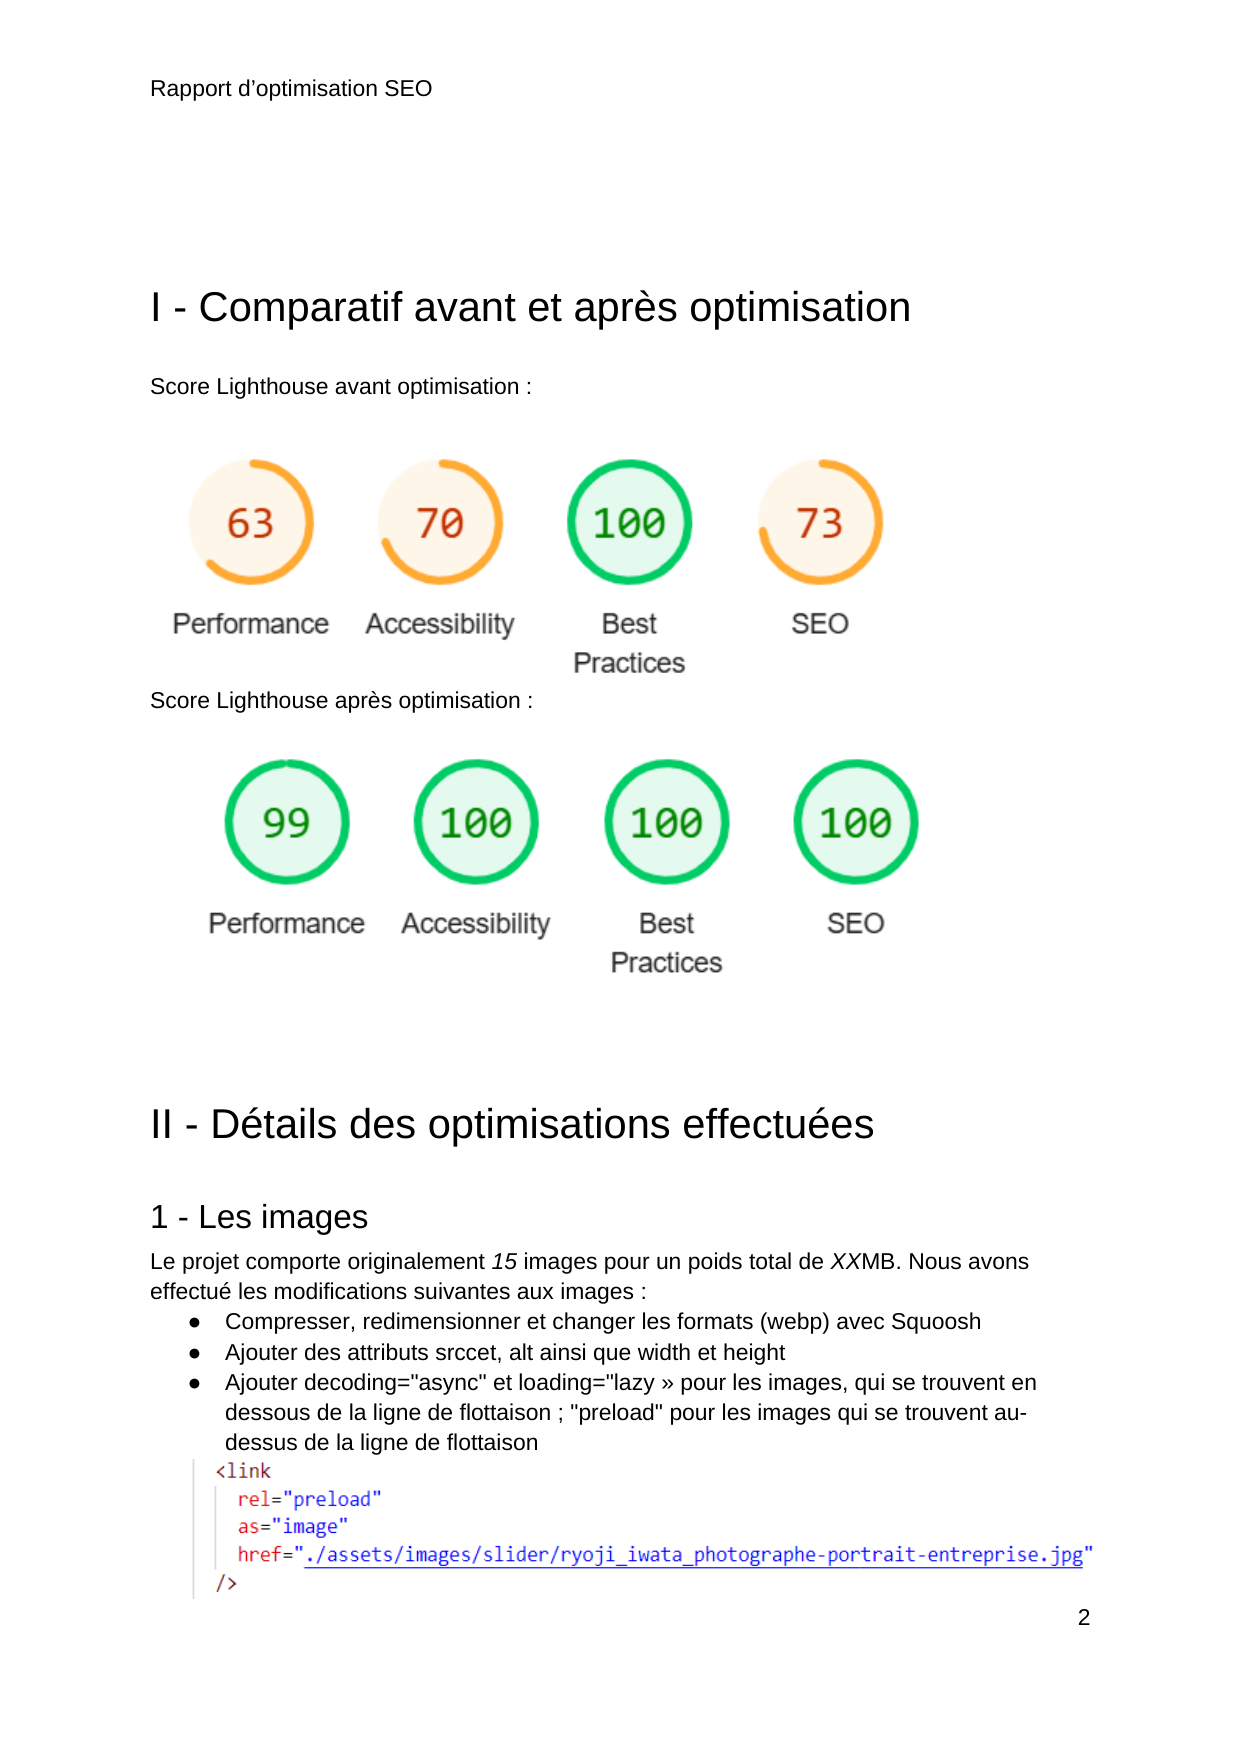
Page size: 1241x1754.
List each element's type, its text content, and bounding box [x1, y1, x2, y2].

subtitle II - Détails des optimisations effectuées [150, 1099, 1090, 1147]
list Ajouter decoding="async" et loading="lazy » pour les images, qui se trouvent en dessous de la ligne de flottaison ; "preload" pour les images qui se trouvent au-dessus de la ligne de flottaison [187, 1369, 1090, 1455]
subtitle I - Comparatif avant et après optimisation [150, 282, 1090, 330]
subtitle 1 - Les images [150, 1197, 1090, 1235]
list Compresser, redimensionner et changer les formats (webp) avec Squoosh [187, 1308, 1090, 1334]
list Ajouter des attributs srccet, alt ainsi que width et height [187, 1338, 1090, 1365]
text Score Lighthouse avant optimisation : [150, 373, 1090, 399]
text Le projet comporte originalement 15 images pour un poids total de XXMB. Nous avons effectué les modifications suivantes aux images : [150, 1248, 1090, 1304]
text Score Lighthouse après optimisation : [150, 687, 1090, 713]
